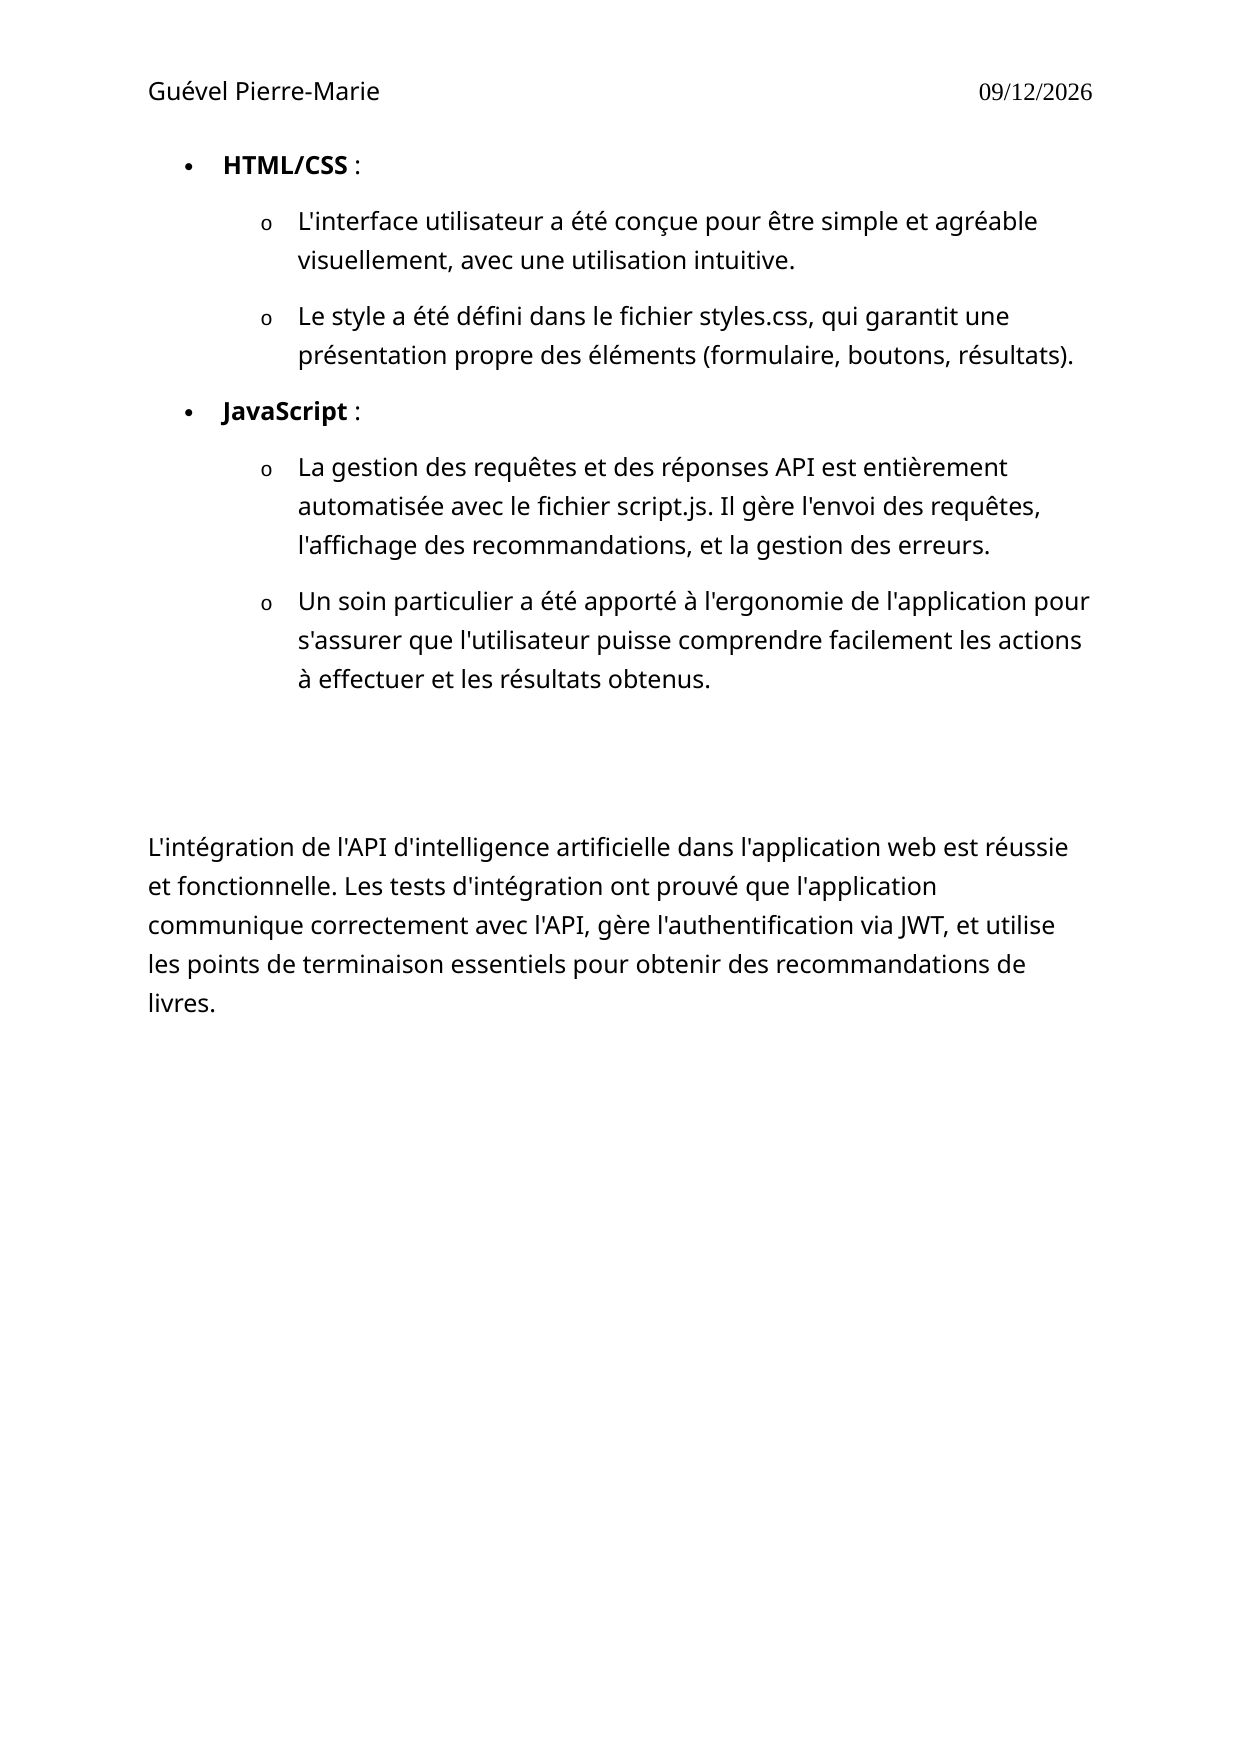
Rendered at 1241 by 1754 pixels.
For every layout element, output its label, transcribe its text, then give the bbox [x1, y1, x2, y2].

list Un soin particulier a été apporté à l'ergonomie de l'application pour s'assurer que l'utilisateur puisse comprendre facilement les actions à effectuer et les résultats obtenus. [260, 583, 1093, 696]
list La gestion des requêtes et des réponses API est entièrement automatisée avec le fichier script.js. Il gère l'envoi des requêtes, l'affichage des recommandations, et la gestion des erreurs. [260, 449, 1093, 562]
list JavaScript : [185, 393, 1093, 427]
list Le style a été défini dans le fichier styles.css, qui garantit une présentation propre des éléments (formulaire, boutons, résultats). [260, 298, 1093, 372]
list L'interface utilisateur a été conçue pour être simple et agréable visuellement, avec une utilisation intuitive. [260, 203, 1093, 277]
text L'intégration de l'API d'intelligence artificielle dans l'application web est réussie et fonctionnelle. Les tests d'intégration ont prouvé que l'application communique correctement avec l'API, gère l'authentification via JWT, et utilise les points de terminaison essentiels pour obtenir des recommandations de livres. [148, 829, 1093, 1020]
list HTML/CSS : [185, 148, 1093, 182]
